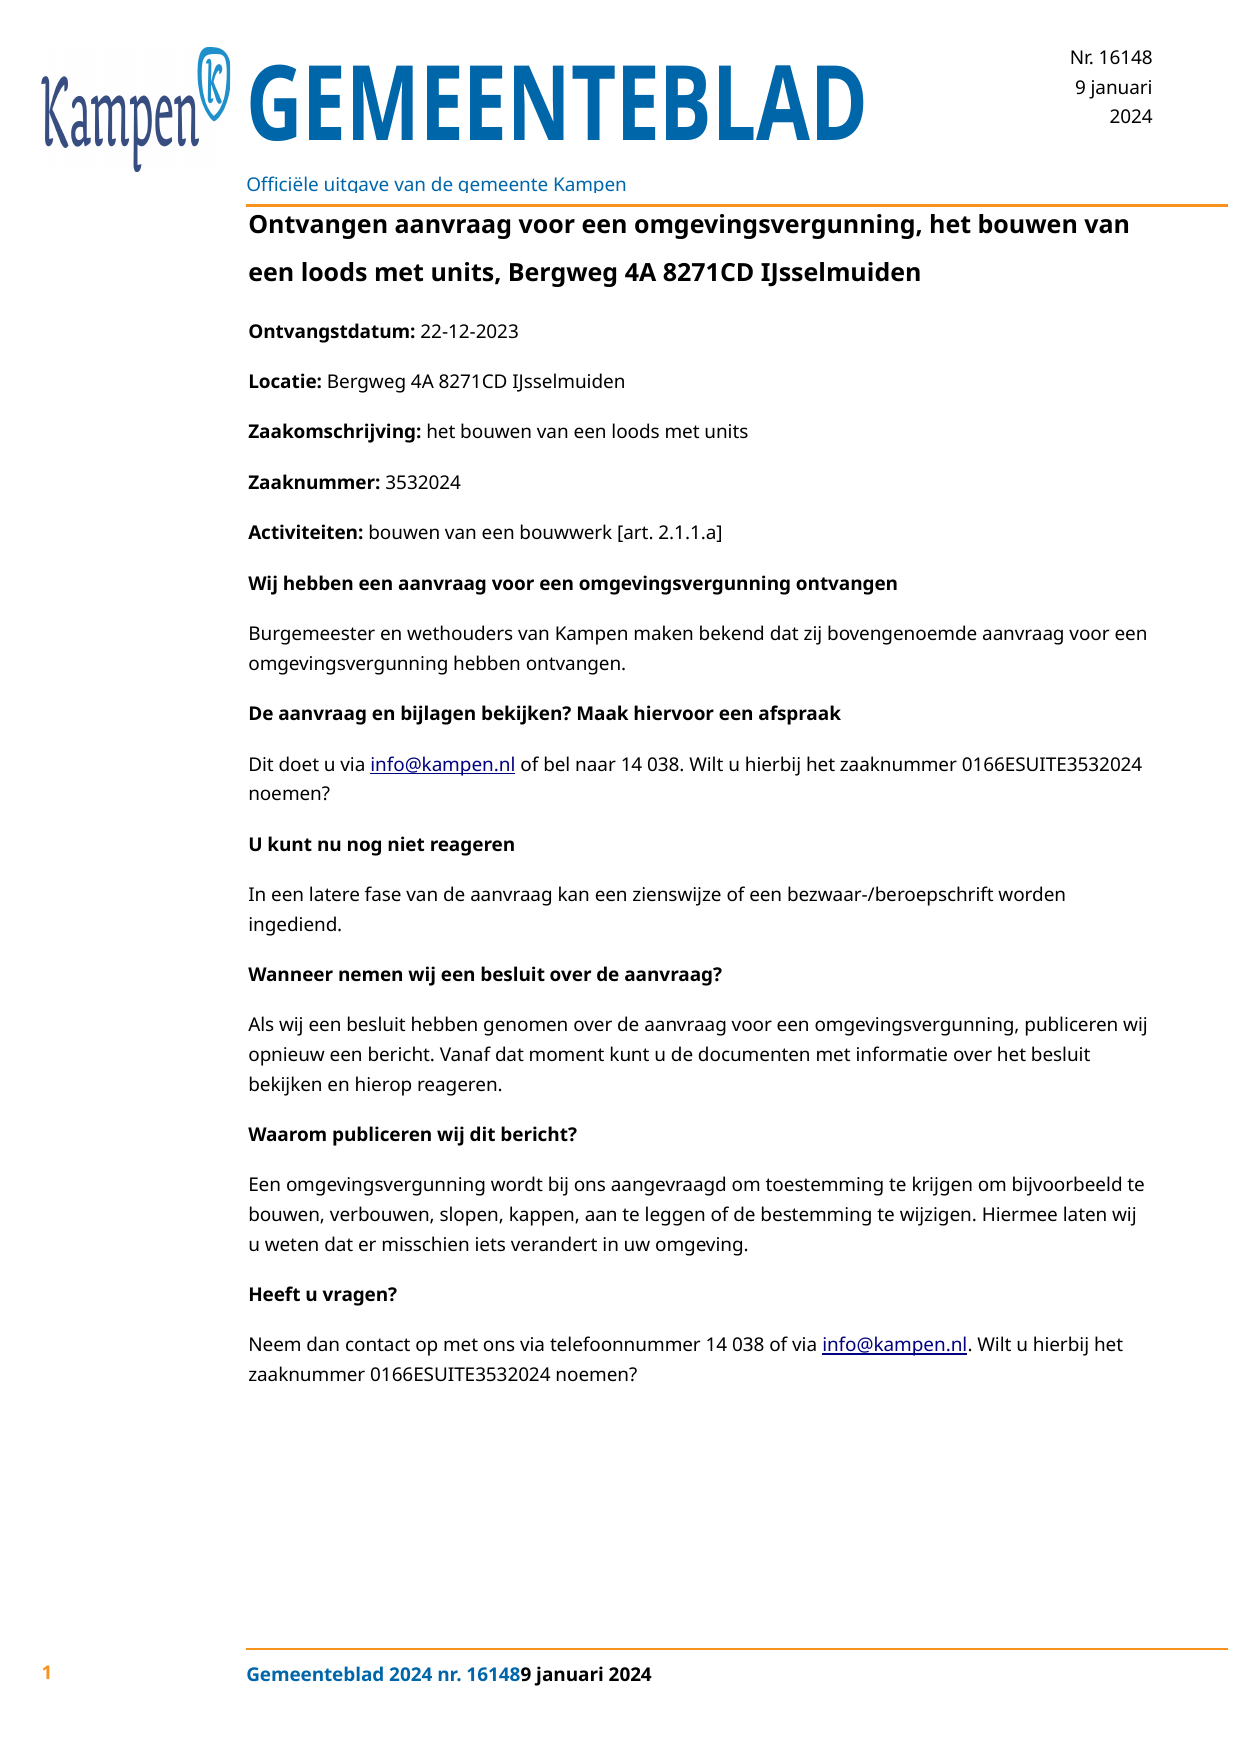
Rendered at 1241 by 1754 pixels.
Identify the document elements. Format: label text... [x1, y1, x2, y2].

text Zaakomschrijving: het bouwen van een loods met units [248, 419, 1152, 444]
text Een omgevingsvergunning wordt bij ons aangevraagd om toestemming te krijgen om bijvoorbeeld te bouwen, verbouwen, slopen, kappen, aan te leggen of de bestemming te wijzigen. Hiermee laten wij u weten dat er misschien iets verandert in uw omgeving. [248, 1172, 1152, 1257]
text Waarom publiceren wij dit bericht? [248, 1121, 1152, 1147]
text Activiteiten: bouwen van een bouwwerk [art. 2.1.1.a] [248, 519, 1152, 545]
text Wanneer nemen wij een besluit over de aanvraag? [248, 961, 1152, 987]
text Ontvangstdatum: 22-12-2023 [248, 318, 1152, 344]
text Heeft u vragen? [248, 1281, 1152, 1307]
text Burgemeester en wethouders van Kampen maken bekend dat zij bovengenoemde aanvraag voor een omgevingsvergunning hebben ontvangen. [248, 620, 1152, 676]
text Zaaknummer: 3532024 [248, 469, 1152, 495]
text In een latere fase van de aanvraag kan een zienswijze of een bezwaar-/beroepschrift worden ingediend. [248, 881, 1152, 937]
text Als wij een besluit hebben genomen over de aanvraag voor een omgevingsvergunning, publiceren wij opnieuw een bericht. Vanaf dat moment kunt u de documenten met informatie over het besluit bekijken en hierop reageren. [248, 1012, 1152, 1097]
text Neem dan contact op met ons via telefoonnummer 14 038 of via info@kampen.nl. Wilt u hierbij het zaaknummer 0166ESUITE3532024 noemen? [248, 1332, 1152, 1387]
text U kunt nu nog niet reageren [248, 831, 1152, 857]
text De aanvraag en bijlagen bekijken? Maak hiervoor een afspraak [248, 700, 1152, 726]
text Ontvangen aanvraag voor een omgevingsvergunning, het bouwen van een loods met units, Bergweg 4A 8271CD IJsselmuiden [248, 207, 1152, 288]
text Dit doet u via info@kampen.nl of bel naar 14 038. Wilt u hierbij het zaaknummer 0166ESUITE3532024 noemen? [248, 751, 1152, 806]
text Wij hebben een aanvraag voor een omgevingsvergunning ontvangen [248, 570, 1152, 596]
text Locatie: Bergweg 4A 8271CD IJsselmuiden [248, 368, 1152, 394]
picture [41, 47, 231, 172]
